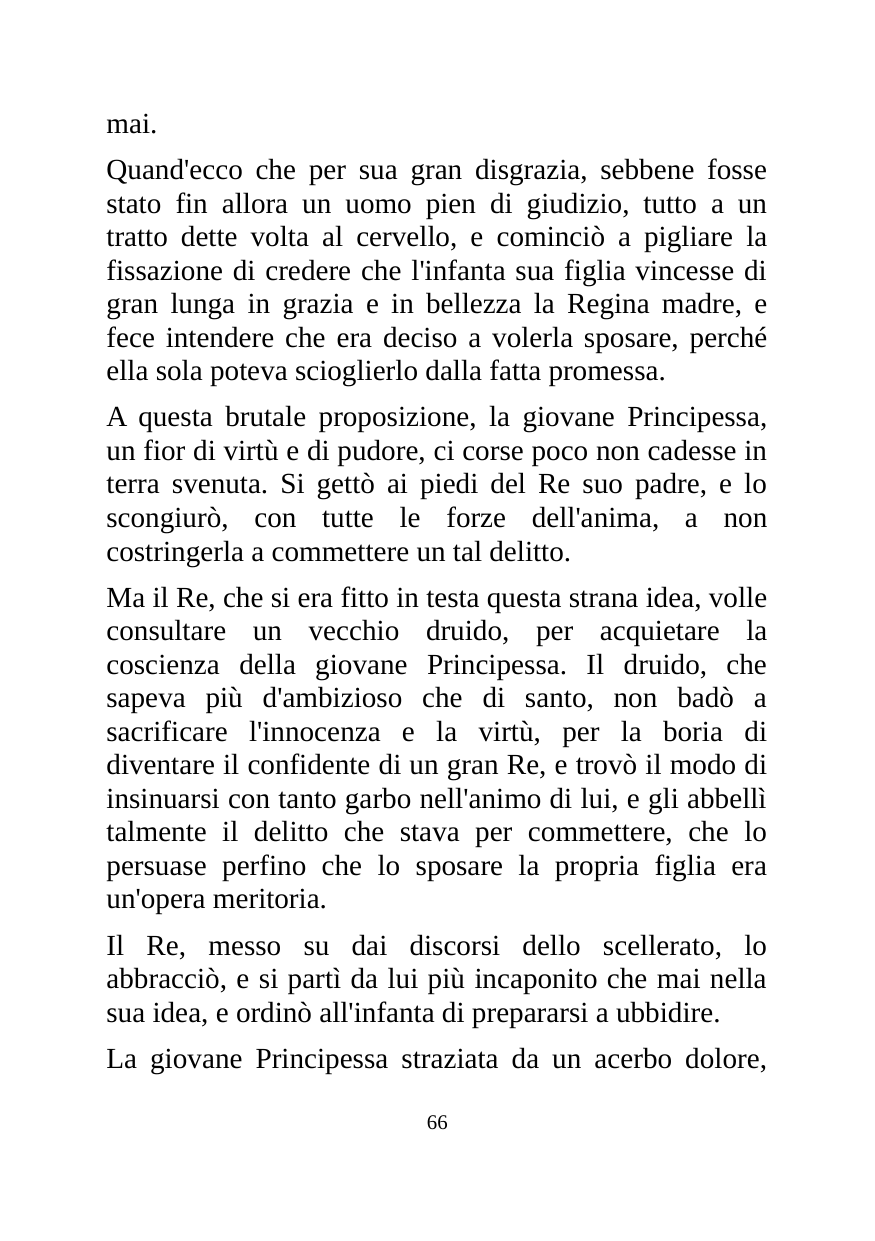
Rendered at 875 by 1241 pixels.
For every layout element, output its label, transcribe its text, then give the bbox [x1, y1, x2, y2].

text Il Re, messo su dai discorsi dello scellerato, lo abbracciò, e si partì da lui più incaponito che mai nella sua idea, e ordinò all'infanta di prepararsi a ubbidire. [106, 928, 768, 1028]
text La giovane Principessa straziata da un acerbo dolore, [106, 1041, 768, 1074]
text mai. [106, 106, 768, 140]
text Ma il Re, che si era fitto in testa questa strana idea, volle consultare un vecchio druido, per acquietare la coscienza della giovane Principessa. Il druido, che sapeva più d'ambizioso che di santo, non badò a sacrificare l'innocenza e la virtù, per la boria di diventare il confidente di un gran Re, e trovò il modo di insinuarsi con tanto garbo nell'animo di lui, e gli abbellì talmente il delitto che stava per commettere, che lo persuase perfino che lo sposare la propria figlia era un'opera meritoria. [106, 580, 768, 915]
text A questa brutale proposizione, la giovane Principessa, un fior di virtù e di pudore, ci corse poco non cadesse in terra svenuta. Si gettò ai piedi del Re suo padre, e lo scongiurò, con tutte le forze dell'anima, a non costringerla a commettere un tal delitto. [106, 399, 768, 567]
text Quand'ecco che per sua gran disgrazia, sebbene fosse stato fin allora un uomo pien di giudizio, tutto a un tratto dette volta al cervello, e cominciò a pigliare la fissazione di credere che l'infanta sua figlia vincesse di gran lunga in grazia e in bellezza la Regina madre, e fece intendere che era deciso a volerla sposare, perché ella sola poteva scioglierlo dalla fatta promessa. [106, 152, 768, 387]
